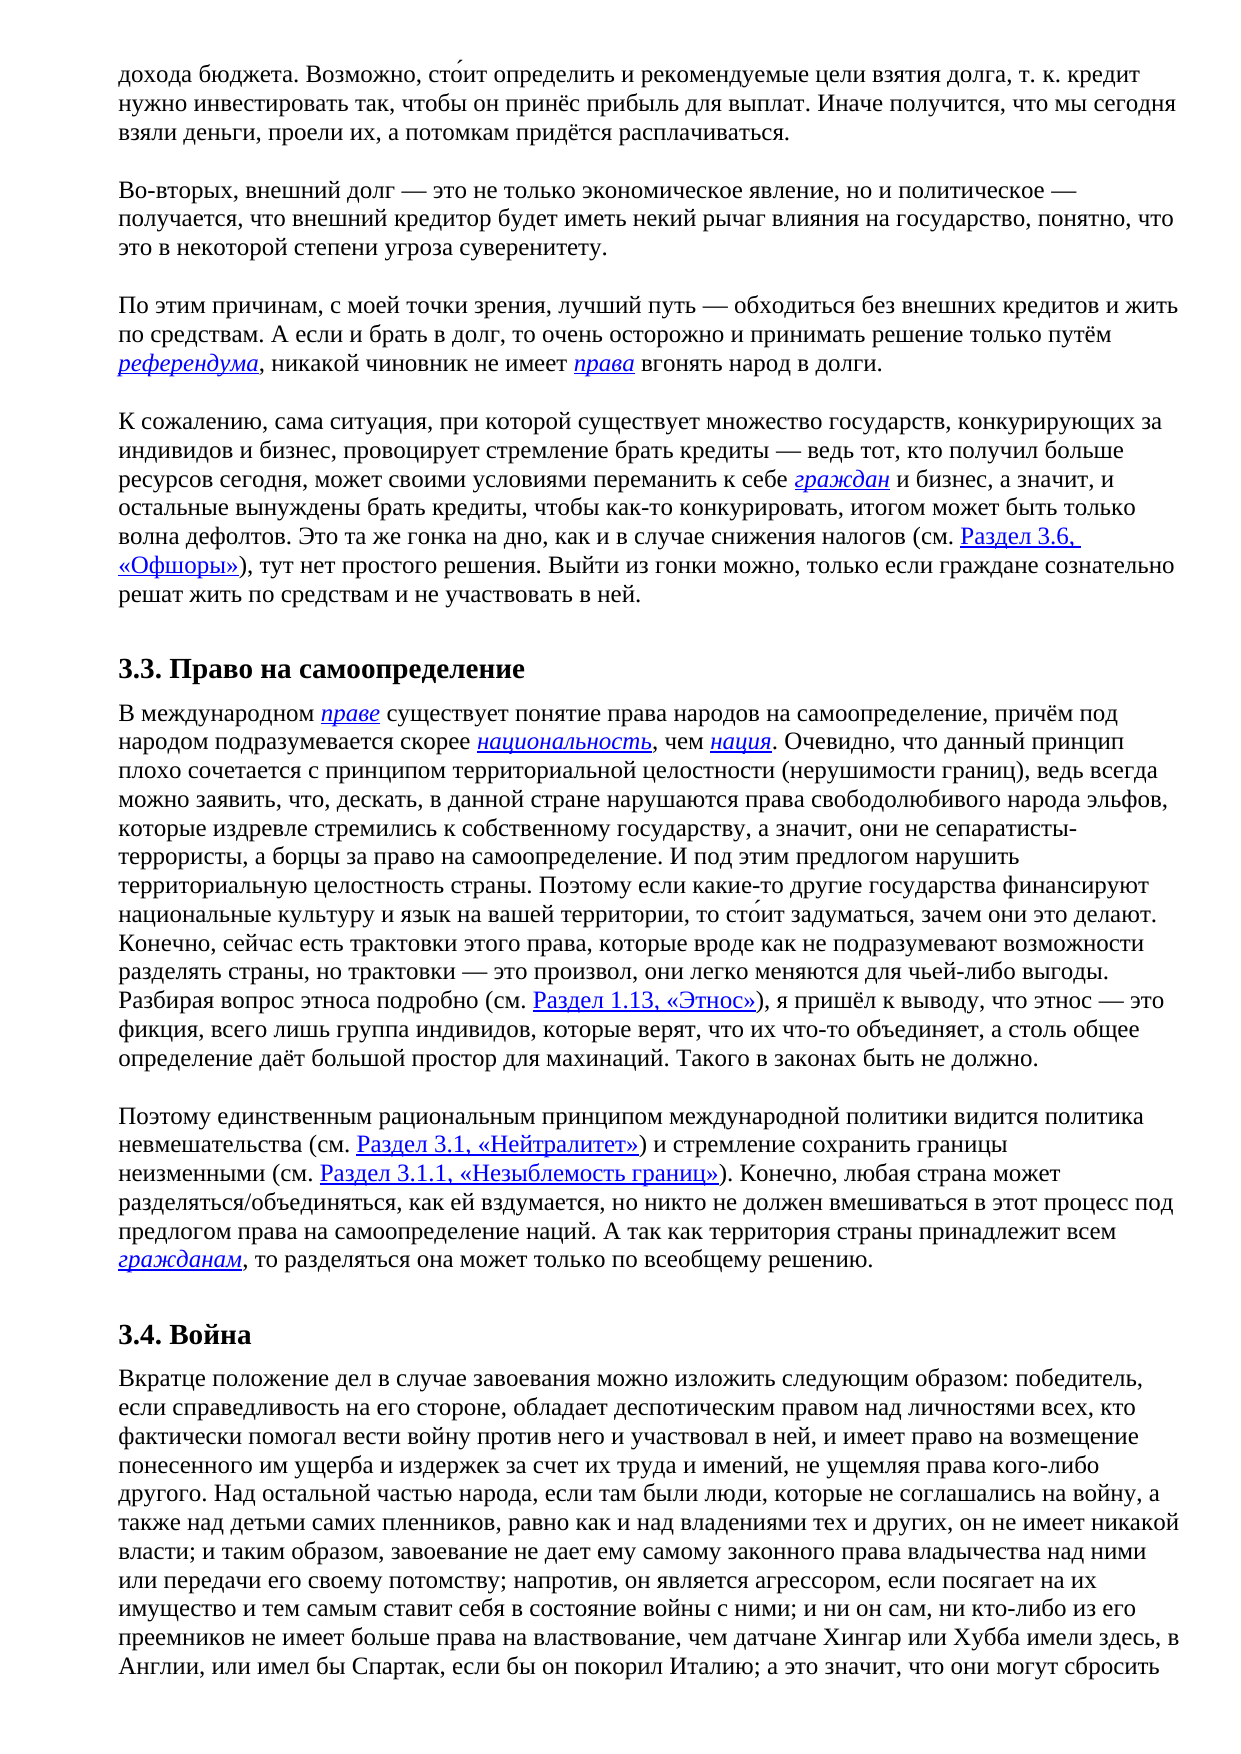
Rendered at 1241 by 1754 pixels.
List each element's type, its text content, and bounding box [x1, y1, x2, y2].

text К сожалению, сама ситуация, при которой существует множество государств, конкурирующих за индивидов и бизнес, провоцирует стремление брать кредиты — ведь тот, кто получил больше ресурсов сегодня, может своими условиями переманить к себе граждан и бизнес, а значит, и остальные вынуждены брать кредиты, чтобы как-то конкурировать, итогом может быть только волна дефолтов. Это та же гонка на дно, как и в случае снижения налогов (см. Раздел 3.6, «Офшоры»), тут нет простого решения. Выйти из гонки можно, только если граждане сознательно решат жить по средствам и не участвовать в ней. [118, 406, 1181, 607]
text Во-вторых, внешний долг — это не только экономическое явление, но и политическое — получается, что внешний кредитор будет иметь некий рычаг влияния на государство, понятно, что это в некоторой степени угроза суверенитету. [118, 175, 1181, 261]
subtitle 3.3. Право на самоопределение [118, 652, 1181, 685]
text В международном праве существует понятие права народов на самоопределение, причём под народом подразумевается скорее национальность, чем нация. Очевидно, что данный принцип плохо сочетается с принципом территориальной целостности (нерушимости границ), ведь всегда можно заявить, что, дескать, в данной стране нарушаются права свободолюбивого народа эльфов, которые издревле стремились к собственному государству, а значит, они не сепаратисты-террористы, а борцы за право на самоопределение. И под этим предлогом нарушить территориальную целостность страны. Поэтому если какие-то другие государства финансируют национальные культуру и язык на вашей территории, то сто́ит задуматься, зачем они это делают. Конечно, сейчас есть трактовки этого права, которые вроде как не подразумевают возможности разделять страны, но трактовки — это произвол, они легко меняются для чьей-либо выгоды. Разбирая вопрос этноса подробно (см. Раздел 1.13, «Этнос»), я пришёл к выводу, что этнос — это фикция, всего лишь группа индивидов, которые верят, что их что-то объединяет, а столь общее определение даёт большой простор для махинаций. Такого в законах быть не должно. [118, 698, 1181, 1071]
text Поэтому единственным рациональным принципом международной политики видится политика невмешательства (см. Раздел 3.1, «Нейтралитет») и стремление сохранить границы неизменными (см. Раздел 3.1.1, «Незыблемость границ»). Конечно, любая страна может разделяться/объединяться, как ей вздумается, но никто не должен вмешиваться в этот процесс под предлогом права на самоопределение наций. А так как территория страны принадлежит всем гражданам, то разделяться она может только по всеобщему решению. [118, 1101, 1181, 1273]
text Вкратце положение дел в случае завоевания можно изложить следующим образом: победитель, если справедливость на его стороне, обладает деспотическим правом над личностями всех, кто фактически помогал вести войну против него и участвовал в ней, и имеет право на возмещение понесенного им ущерба и издержек за счет их труда и имений, не ущемляя права кого-либо другого. Над остальной частью народа, если там были люди, которые не соглашались на войну, а также над детьми самих пленников, равно как и над владениями тех и других, он не имеет никакой власти; и таким образом, завоевание не дает ему самому законного права владычества над ними или передачи его своему потомству; напротив, он является агрессором, если посягает на их имущество и тем самым ставит себя в состояние войны с ними; и ни он сам, ни кто-либо из его преемников не имеет больше права на властвование, чем датчане Хингар или Хубба имели здесь, в Англии, или имел бы Спартак, если бы он покорил Италию; а это значит, что они могут сбросить [118, 1363, 1181, 1680]
subtitle 3.4. Война [118, 1317, 1181, 1351]
text дохода бюджета. Возможно, сто́ит определить и рекомендуемые цели взятия долга, т. к. кредит нужно инвестировать так, чтобы он принёс прибыль для выплат. Иначе получится, что мы сегодня взяли деньги, проели их, а потомкам придётся расплачиваться. [118, 59, 1181, 145]
text По этим причинам, с моей точки зрения, лучший путь — обходиться без внешних кредитов и жить по средствам. А если и брать в долг, то очень осторожно и принимать решение только путём референдума, никакой чиновник не имеет права вгонять народ в долги. [118, 291, 1181, 377]
